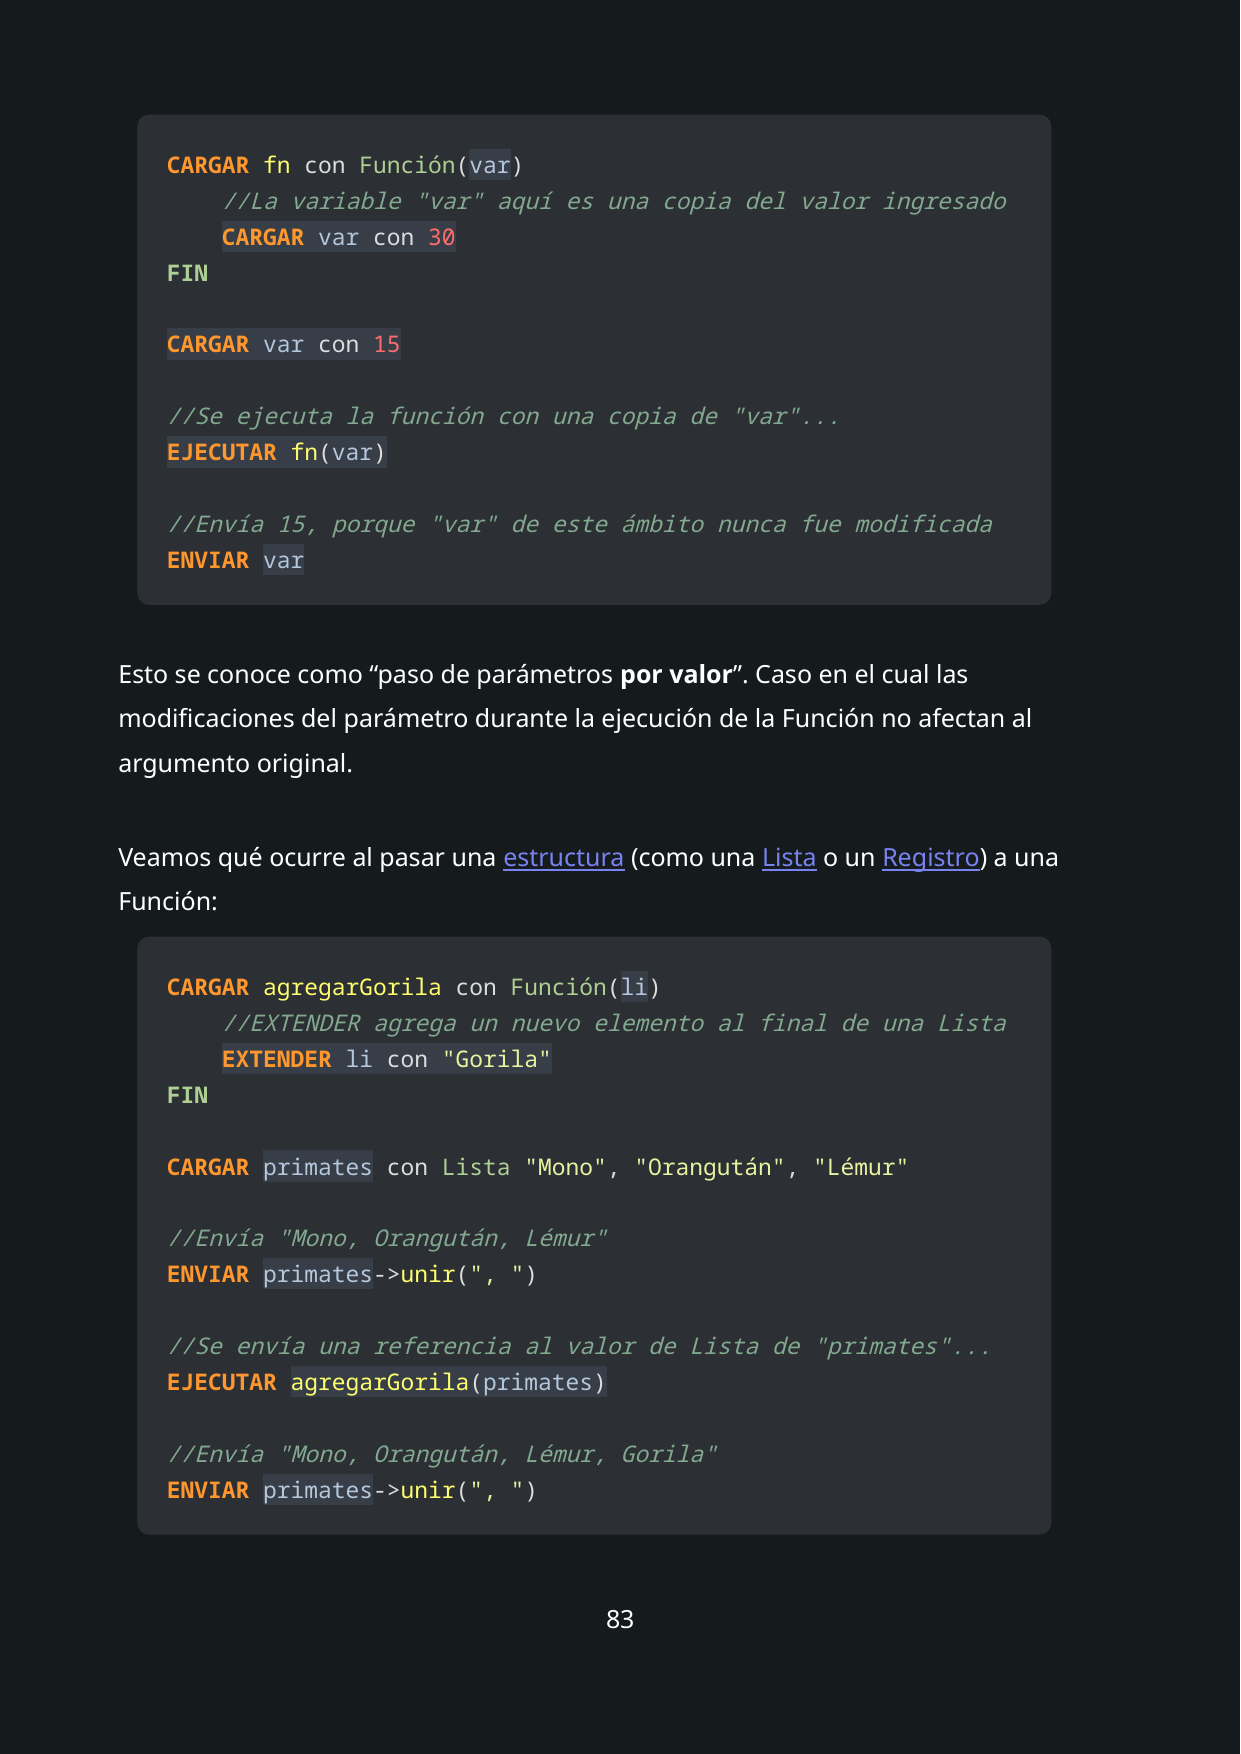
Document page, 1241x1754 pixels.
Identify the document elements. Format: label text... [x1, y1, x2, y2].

text Esto se conoce como “paso de parámetros por valor”. Caso en el cual las modificaciones del parámetro durante la ejecución de la Función no afectan al argumento original. [118, 657, 1122, 779]
text Veamos qué ocurre al pasar una estructura (como una Lista o un Registro) a una Función: [118, 840, 1122, 918]
